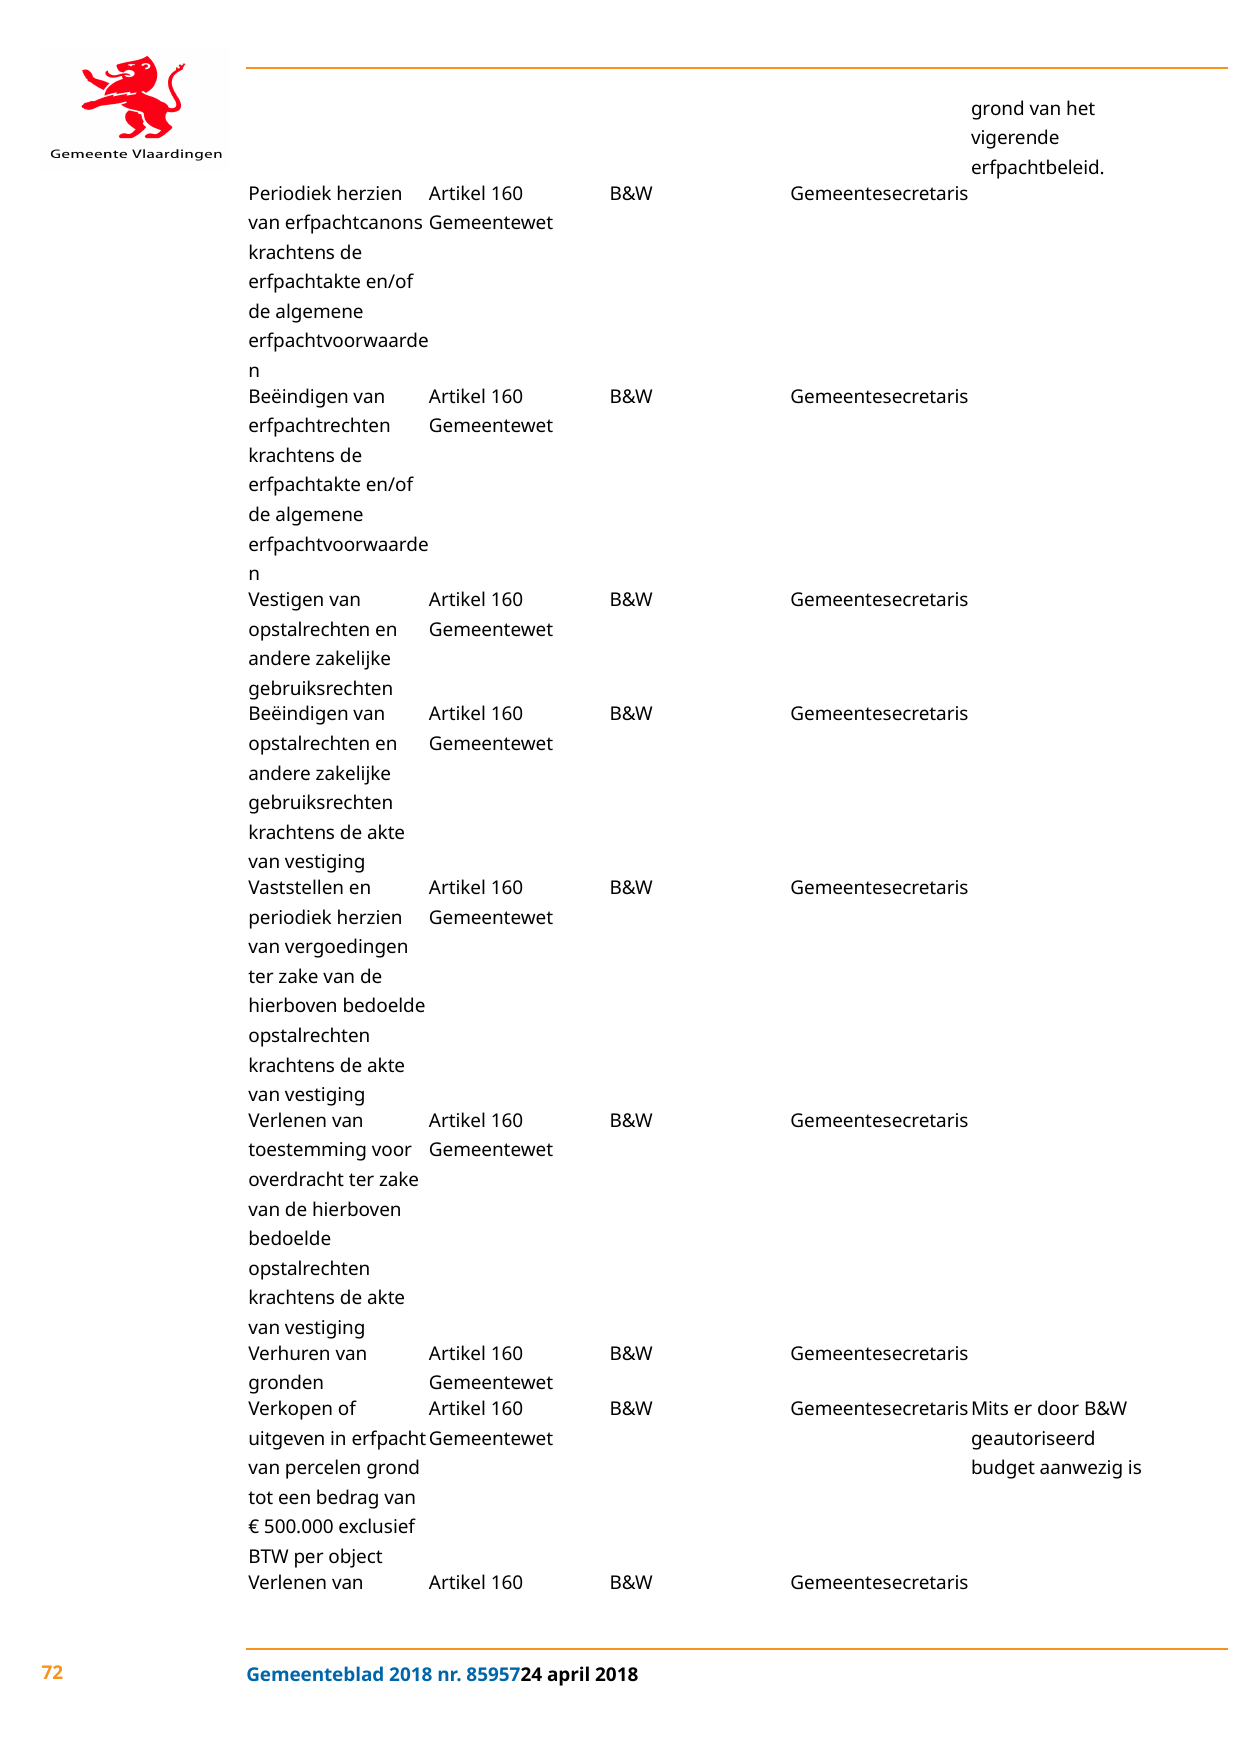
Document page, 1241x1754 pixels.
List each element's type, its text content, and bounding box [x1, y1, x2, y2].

table_cell Artikel 160 Gemeentewet [429, 180, 609, 383]
table_cell [971, 383, 1152, 586]
table_cell B&W [609, 701, 790, 874]
picture [41, 47, 231, 172]
table_cell Verlenen van toestemming voor overdracht ter zake van de hierboven bedoelde opstalrechten krachtens de akte van vestiging [248, 1107, 429, 1340]
table_cell Artikel 160 Gemeentewet [429, 1107, 609, 1340]
table_cell B&W [609, 586, 790, 701]
table_cell Gemeentesecretaris [790, 586, 971, 701]
table_cell Verlenen van [248, 1569, 429, 1594]
table_cell Beëindigen van erfpachtrechten krachtens de erfpachtakte en/of de algemene erfpachtvoorwaarden [248, 383, 429, 586]
table_cell [971, 1569, 1152, 1594]
table_cell B&W [609, 1107, 790, 1340]
table_cell [429, 95, 609, 180]
table_cell B&W [609, 874, 790, 1107]
table_cell Artikel 160 Gemeentewet [429, 383, 609, 586]
table_cell [248, 95, 429, 180]
table_cell Artikel 160 Gemeentewet [429, 874, 609, 1107]
table_cell Verhuren van gronden [248, 1340, 429, 1395]
table_cell grond van het vigerende erfpachtbeleid. [971, 95, 1152, 180]
table_cell [609, 95, 790, 180]
table_cell [971, 874, 1152, 1107]
table_cell Gemeentesecretaris [790, 1340, 971, 1395]
table_cell Artikel 160 [429, 1569, 609, 1594]
table_cell Periodiek herzien van erfpachtcanons krachtens de erfpachtakte en/of de algemene erfpachtvoorwaarden [248, 180, 429, 383]
table_cell Gemeentesecretaris [790, 1107, 971, 1340]
table_cell Vestigen van opstalrechten en andere zakelijke gebruiksrechten [248, 586, 429, 701]
table_cell [971, 701, 1152, 874]
table_cell Artikel 160 Gemeentewet [429, 586, 609, 701]
table_cell B&W [609, 1569, 790, 1594]
table_cell Artikel 160 Gemeentewet [429, 1395, 609, 1569]
table_cell Verkopen of uitgeven in erfpacht van percelen grond tot een bedrag van € 500.000 exclusief BTW per object [248, 1395, 429, 1569]
table_cell Gemeentesecretaris [790, 383, 971, 586]
table_cell B&W [609, 383, 790, 586]
table_cell Vaststellen en periodiek herzien van vergoedingen ter zake van de hierboven bedoelde opstalrechten krachtens de akte van vestiging [248, 874, 429, 1107]
table_cell B&W [609, 180, 790, 383]
table_cell [971, 180, 1152, 383]
table_cell B&W [609, 1340, 790, 1395]
table_cell [971, 586, 1152, 701]
table_cell [971, 1107, 1152, 1340]
table_cell B&W [609, 1395, 790, 1569]
table_cell Gemeentesecretaris [790, 1395, 971, 1569]
table_cell Beëindigen van opstalrechten en andere zakelijke gebruiksrechten krachtens de akte van vestiging [248, 701, 429, 874]
table_cell Mits er door B&W geautoriseerd budget aanwezig is [971, 1395, 1152, 1569]
table_cell Gemeentesecretaris [790, 1569, 971, 1594]
table_cell Gemeentesecretaris [790, 701, 971, 874]
table_cell Gemeentesecretaris [790, 874, 971, 1107]
table_cell Artikel 160 Gemeentewet [429, 1340, 609, 1395]
table_cell [790, 95, 971, 180]
table_cell [971, 1340, 1152, 1395]
table_cell Gemeentesecretaris [790, 180, 971, 383]
table_cell Artikel 160 Gemeentewet [429, 701, 609, 874]
